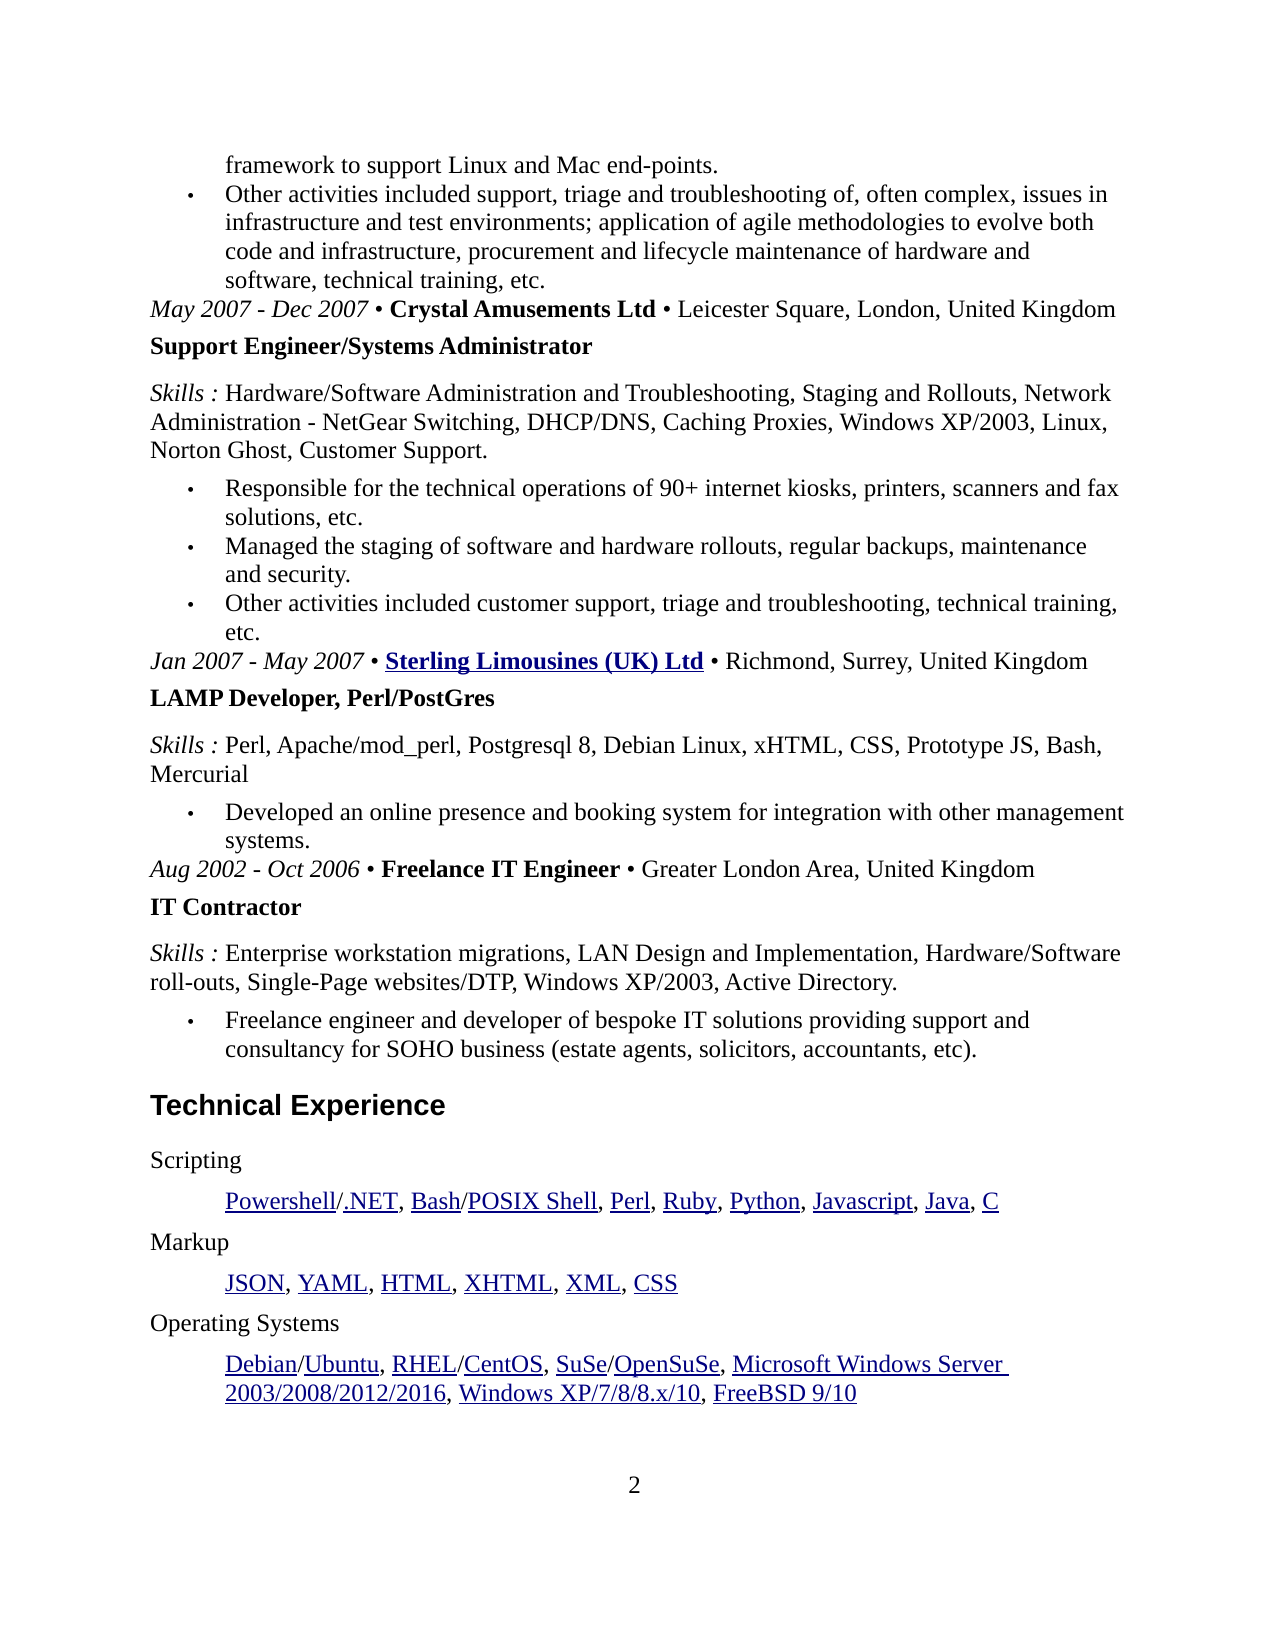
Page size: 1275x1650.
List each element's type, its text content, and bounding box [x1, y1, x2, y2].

list Responsible for the technical operations of 90+ internet kiosks, printers, scanners and fax solutions, etc. [187, 473, 1125, 531]
text Scripting [150, 1146, 1125, 1174]
list framework to support Linux and Mac end-points. [187, 150, 1125, 179]
text Skills : Enterprise workstation migrations, LAN Design and Implementation, Hardware/Software roll-outs, Single-Page websites/DTP, Windows XP/2003, Active Directory. [150, 938, 1125, 996]
text Skills : Hardware/Software Administration and Troubleshooting, Staging and Rollouts, Network Administration - NetGear Switching, DHCP/DNS, Caching Proxies, Windows XP/2003, Linux, Norton Ghost, Customer Support. [150, 378, 1125, 464]
list Freelance engineer and developer of bespoke IT solutions providing support and consultancy for SOHO business (estate agents, solicitors, accountants, etc). [187, 1005, 1125, 1062]
list Other activities included support, triage and troubleshooting of, often complex, issues in infrastructure and test environments; application of agile methodologies to evolve both code and infrastructure, procurement and lifecycle maintenance of hardware and software, technical training, etc. [187, 179, 1125, 294]
text Support Engineer/Systems Administrator [150, 331, 1125, 360]
list Other activities included customer support, triage and troubleshooting, technical training, etc. [187, 588, 1125, 646]
list Developed an online presence and booking system for integration with other management systems. [187, 797, 1125, 854]
list Managed the staging of software and hardware rollouts, regular backups, maintenance and security. [187, 531, 1125, 588]
text Skills : Perl, Apache/mod_perl, Postgresql 8, Debian Linux, xHTML, CSS, Prototype JS, Bash, Mercurial [150, 730, 1125, 788]
text Debian/Ubuntu, RHEL/CentOS, SuSe/OpenSuSe, Microsoft Windows Server 2003/2008/2012/2016, Windows XP/7/8/8.x/10, FreeBSD 9/10 [225, 1349, 1125, 1407]
text IT Contractor [150, 892, 1125, 921]
text LAMP Developer, Perl/PostGres [150, 683, 1125, 712]
text Jan 2007 - May 2007 • Sterling Limousines (UK) Ltd • Richmond, Surrey, United Kingdom [150, 646, 1125, 674]
subtitle Technical Experience [150, 1087, 1125, 1121]
text May 2007 - Dec 2007 • Crystal Amusements Ltd • Leicester Square, London, United Kingdom [150, 294, 1125, 322]
text Markup [150, 1227, 1125, 1256]
text Powershell/.NET, Bash/POSIX Shell, Perl, Ruby, Python, Javascript, Java, C [225, 1186, 1125, 1215]
text Operating Systems [150, 1308, 1125, 1337]
text Aug 2002 - Oct 2006 • Freelance IT Engineer • Greater London Area, United Kingdom [150, 854, 1125, 883]
text JSON, YAML, HTML, XHTML, XML, CSS [225, 1268, 1125, 1296]
